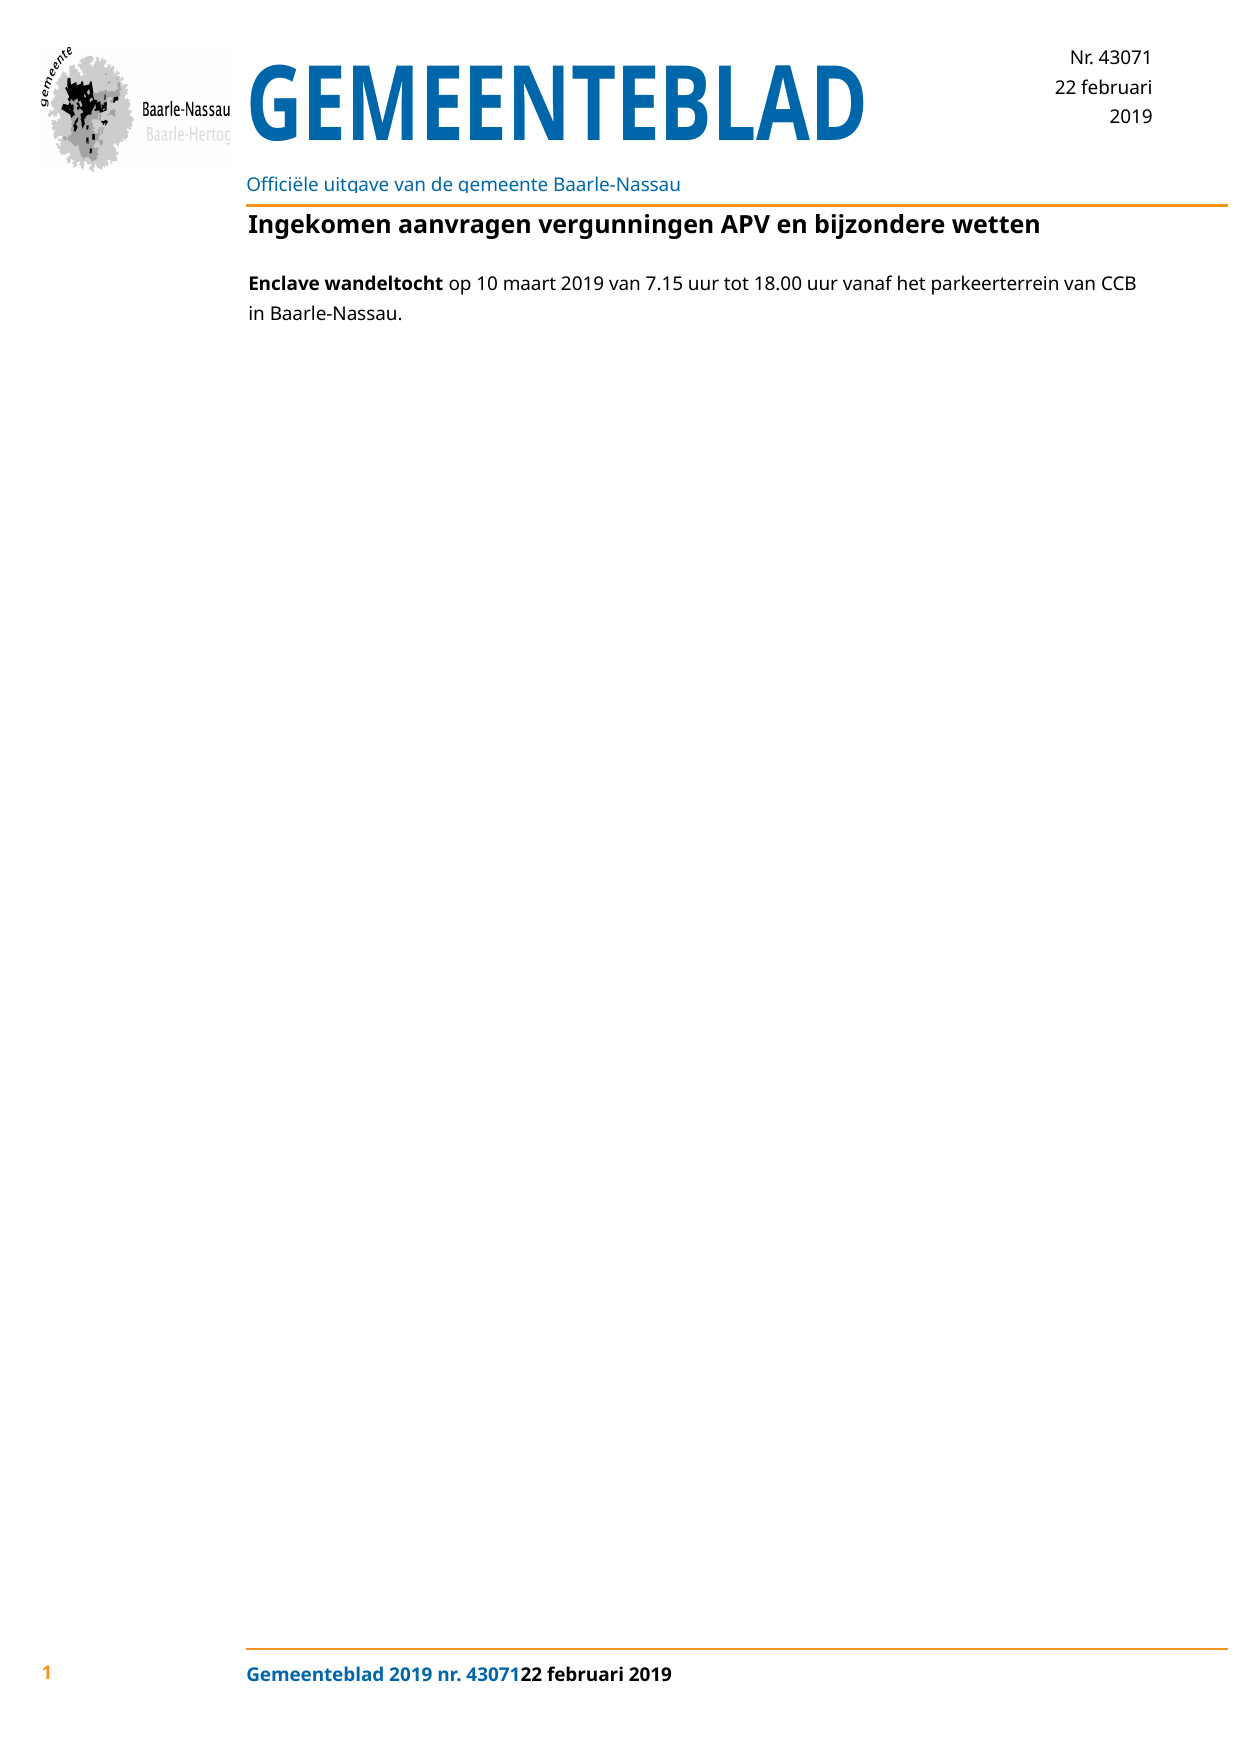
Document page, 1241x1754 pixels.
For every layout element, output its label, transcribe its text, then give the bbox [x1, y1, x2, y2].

text Enclave wandeltocht op 10 maart 2019 van 7.15 uur tot 18.00 uur vanaf het parkeerterrein van CCB in Baarle-Nassau. [248, 270, 1152, 326]
picture [41, 47, 231, 172]
text Ingekomen aanvragen vergunningen APV en bijzondere wetten [248, 207, 1152, 241]
